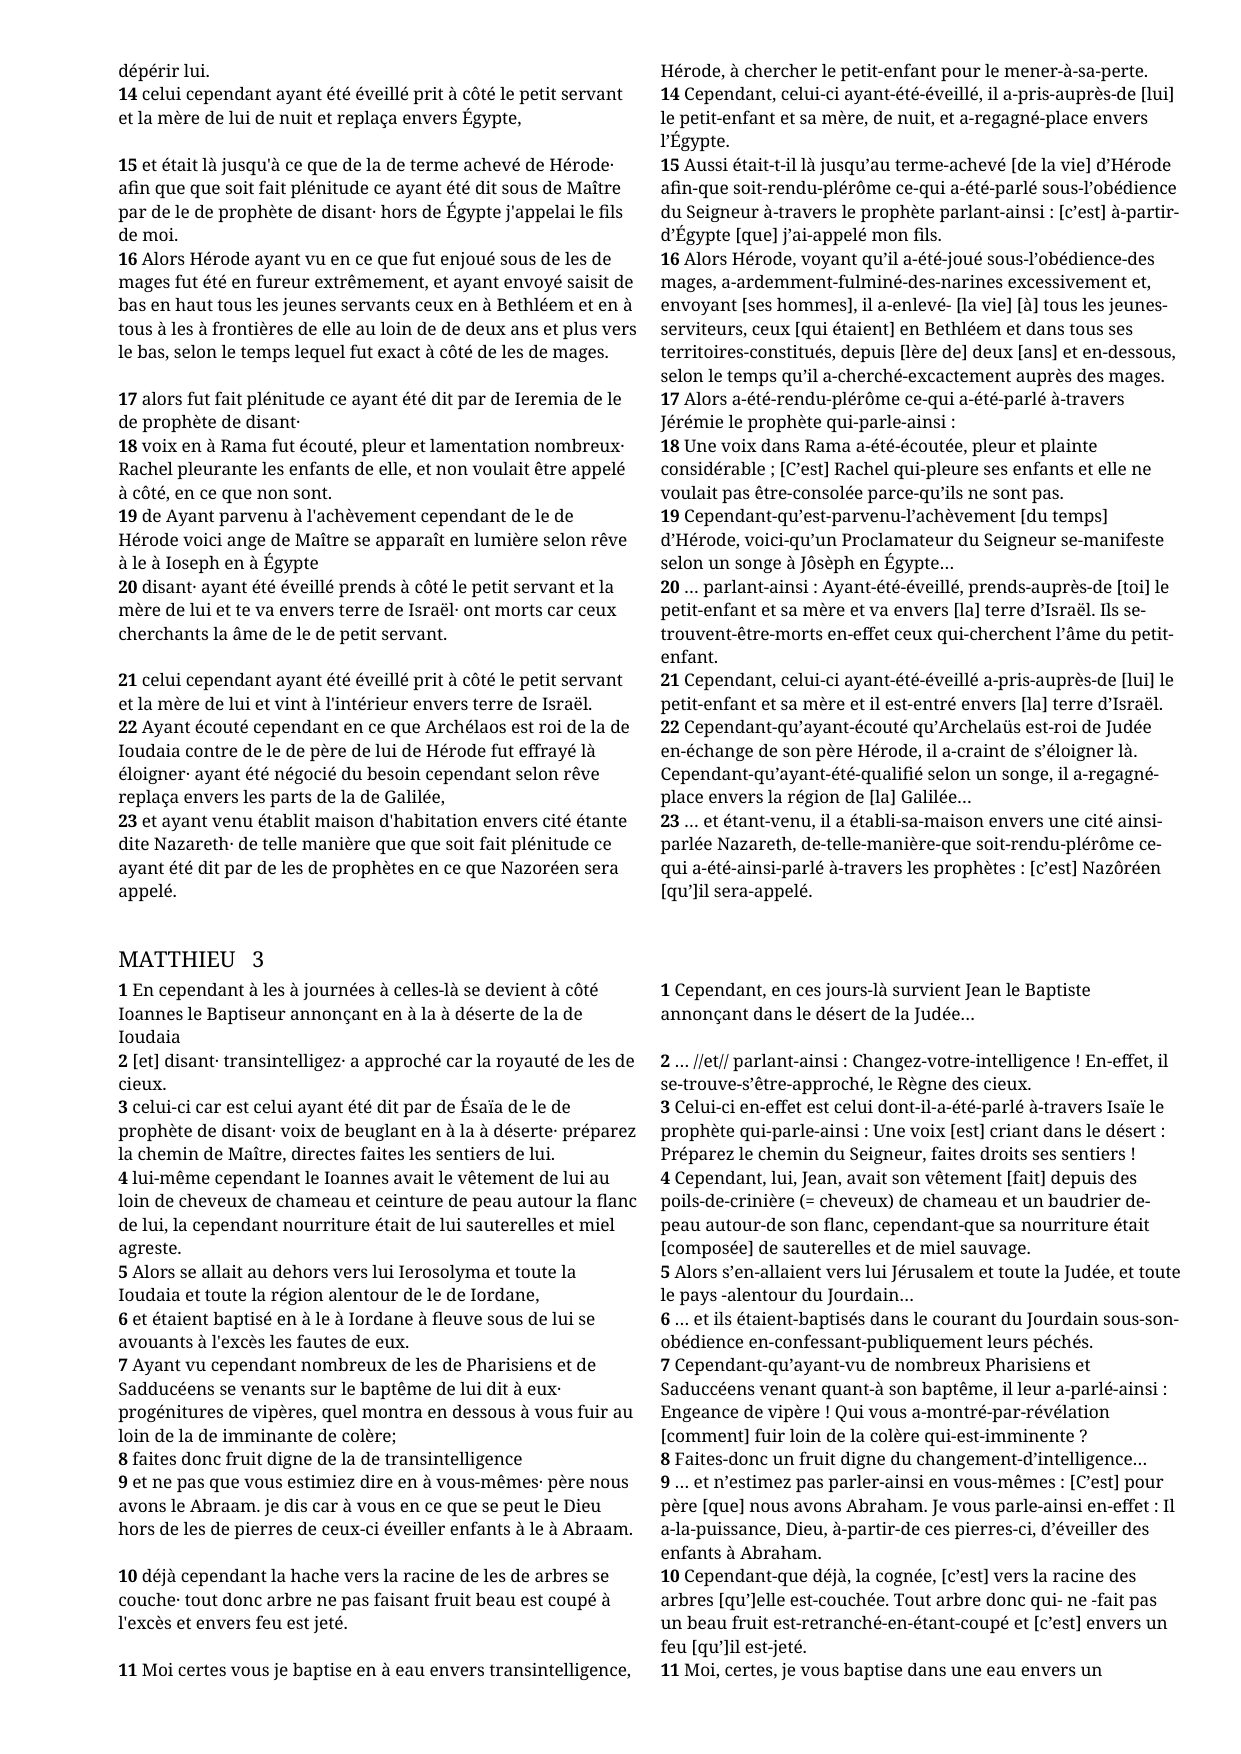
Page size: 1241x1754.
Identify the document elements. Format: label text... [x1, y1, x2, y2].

table_cell 15 Aussi était-t-il là jusqu’au terme-achevé [de la vie] d’Hérode afin-que soit-rendu-plérôme ce-qui a-été-parlé sous-l’obédience du Seigneur à-travers le prophète parlant-ainsi : [c’est] à-partir-d’Égypte [que] j’ai-appelé mon fils. [660, 153, 1181, 247]
table_cell 18 Une voix dans Rama a-été-écoutée, pleur et plainte considérable ; [C’est] Rachel qui-pleure ses enfants et elle ne voulait pas être-consolée parce-qu’ils ne sont pas. [660, 434, 1181, 504]
table_cell 3 celui-ci car est celui ayant été dit par de Ésaïa de le de prophète de disant· voix de beuglant en à la à déserte· préparez la chemin de Maître, directes faites les sentiers de lui. [118, 1096, 639, 1166]
table_cell 20 disant· ayant été éveillé prends à côté le petit servant et la mère de lui et te va envers terre de Israël· ont morts car ceux cherchants la âme de le de petit servant. [118, 575, 639, 668]
table_cell 10 Cependant-que déjà, la cognée, [c’est] vers la racine des arbres [qu’]elle est-couchée. Tout arbre donc qui- ne -fait pas un beau fruit est-retranché-en-étant-coupé et [c’est] envers un feu [qu’]il est-jeté. [660, 1564, 1181, 1658]
table_cell [639, 1354, 660, 1447]
table_cell 2 [et] disant· transintelligez· a approché car la royauté de les de cieux. [118, 1049, 639, 1096]
table_cell 8 Faites-donc un fruit digne du changement-d’intelligence… [660, 1447, 1181, 1471]
table_cell [639, 809, 660, 903]
table_cell 14 celui cependant ayant été éveillé prit à côté le petit servant et la mère de lui de nuit et replaça envers Égypte, [118, 83, 639, 153]
table_cell [639, 247, 660, 387]
table_cell 11 Moi certes vous je baptise en à eau envers transintelligence, celui cependant derrière de moi se venant plus fort de moi est, de lequel non je suis assez-important les souliers mettre en charge· lui vous baptisera en à souffle à saint et à feu· [118, 1658, 639, 1682]
table_cell 17 Alors a-été-rendu-plérôme ce-qui a-été-parlé à-travers Jérémie le prophète qui-parle-ainsi : [660, 387, 1181, 434]
table_cell [639, 1471, 660, 1564]
table_cell 10 déjà cependant la hache vers la racine de les de arbres se couche· tout donc arbre ne pas faisant fruit beau est coupé à l'excès et envers feu est jeté. [118, 1564, 639, 1658]
table_cell 23 … et étant-venu, il a établi-sa-maison envers une cité ainsi-parlée Nazareth, de-telle-manière-que soit-rendu-plérôme ce-qui a-été-ainsi-parlé à-travers les prophètes : [c’est] Nazôréen [qu’]il sera-appelé. [660, 809, 1181, 903]
table_cell [639, 575, 660, 668]
text MATTHIEU 3 [118, 944, 1181, 974]
table_cell 16 Alors Hérode, voyant qu’il a-été-joué sous-l’obédience-des mages, a-ardemment-fulminé-des-narines excessivement et, envoyant [ses hommes], il a-enlevé- [la vie] [à] tous les jeunes-serviteurs, ceux [qui étaient] en Bethléem et dans tous ses territoires-constitués, depuis [lère de] deux [ans] et en-dessous, selon le temps qu’il a-cherché-excactement auprès des mages. [660, 247, 1181, 387]
table_cell 3 Celui-ci en-effet est celui dont-il-a-été-parlé à-travers Isaïe le prophète qui-parle-ainsi : Une voix [est] criant dans le désert : Préparez le chemin du Seigneur, faites droits ses sentiers ! [660, 1096, 1181, 1166]
table_cell [639, 1307, 660, 1353]
table_cell 18 voix en à Rama fut écouté, pleur et lamentation nombreux· Rachel pleurante les enfants de elle, et non voulait être appelé à côté, en ce que non sont. [118, 434, 639, 504]
table_cell 11 Moi, certes, je vous baptise dans une eau envers un changement-d’intelligence. Cependant, celui qui-vient derrière moi, [c’est] plus-tenace-que moi [qu’]il est, de-qui je ne suis pas assez-important pour [me] charger de ses souliers. [C’est] lui [qui] vous baptisera dans un esprit saint et [dans] un feu… [660, 1658, 1181, 1682]
table_cell [639, 1096, 660, 1166]
table_cell 5 Alors se allait au dehors vers lui Ierosolyma et toute la Ioudaia et toute la région alentour de le de Iordane, [118, 1260, 639, 1307]
table_cell 23 et ayant venu établit maison d'habitation envers cité étante dite Nazareth· de telle manière que que soit fait plénitude ce ayant été dit par de les de prophètes en ce que Nazoréen sera appelé. [118, 809, 639, 903]
table_cell 13 de Ayants replacés cependant de eux voici ange de Maître se apparaît en lumière selon rêve à le à Ioseph disant· ayant été éveillé prends à côté le petit servant et la mère de lui et fuis envers Égypte et sois là jusqu'à ce que le cas échéant que je dise à toi· immine car Hérode chercher le petit servant de ce dépérir lui. [118, 59, 639, 82]
table_cell 17 alors fut fait plénitude ce ayant été dit par de Ieremia de le de prophète de disant· [118, 387, 639, 434]
table_cell 6 et étaient baptisé en à le à Iordane à fleuve sous de lui se avouants à l'excès les fautes de eux. [118, 1307, 639, 1353]
table_cell [639, 504, 660, 575]
table_cell [639, 1564, 660, 1658]
table_cell 13 Cependant-qu’eux ayant-regagné-place, voici-qu’un Proclamateur du Seigneur se-manifeste selon un songe à Jôsèph en-parlant-ainsi : Ayant-été-éveillé, prends-auprès-de [toi] le petit-enfant et sa mère et fuis envers l’Égypte et sois là jusqu’à-ce-que je te parle-désormais. Il est-imminent, en-effet, Hérode, à chercher le petit-enfant pour le mener-à-sa-perte. [660, 59, 1181, 82]
table_cell [639, 669, 660, 715]
table_cell [639, 153, 660, 247]
table_cell [639, 1049, 660, 1096]
table_cell 4 lui-même cependant le Ioannes avait le vêtement de lui au loin de cheveux de chameau et ceinture de peau autour la flanc de lui, la cependant nourriture était de lui sauterelles et miel agreste. [118, 1166, 639, 1260]
table_cell [639, 715, 660, 809]
table_cell 5 Alors s’en-allaient vers lui Jérusalem et toute la Judée, et toute le pays -alentour du Jourdain… [660, 1260, 1181, 1307]
table_cell 2 … //et// parlant-ainsi : Changez-votre-intelligence ! En-effet, il se-trouve-s’être-approché, le Règne des cieux. [660, 1049, 1181, 1096]
table_header 1 En cependant à les à journées à celles-là se devient à côté Ioannes le Baptiseur annonçant en à la à déserte de la de Ioudaia [118, 979, 639, 1049]
table_cell 9 et ne pas que vous estimiez dire en à vous-mêmes· père nous avons le Abraam. je dis car à vous en ce que se peut le Dieu hors de les de pierres de ceux-ci éveiller enfants à le à Abraam. [118, 1471, 639, 1564]
table_cell [639, 1658, 660, 1682]
table_cell [639, 387, 660, 434]
table_cell 21 celui cependant ayant été éveillé prit à côté le petit servant et la mère de lui et vint à l'intérieur envers terre de Israël. [118, 669, 639, 715]
table_cell 14 Cependant, celui-ci ayant-été-éveillé, il a-pris-auprès-de [lui] le petit-enfant et sa mère, de nuit, et a-regagné-place envers l’Égypte. [660, 83, 1181, 153]
table_cell 22 Ayant écouté cependant en ce que Archélaos est roi de la de Ioudaia contre de le de père de lui de Hérode fut effrayé là éloigner· ayant été négocié du besoin cependant selon rêve replaça envers les parts de la de Galilée, [118, 715, 639, 809]
table_header [639, 979, 660, 1049]
table_cell 22 Cependant-qu’ayant-écouté qu’Archelaüs est-roi de Judée en-échange de son père Hérode, il a-craint de s’éloigner là. Cependant-qu’ayant-été-qualifié selon un songe, il a-regagné-place envers la région de [la] Galilée… [660, 715, 1181, 809]
table_cell [639, 83, 660, 153]
table_cell [639, 434, 660, 504]
table_cell [639, 1260, 660, 1307]
table_cell 19 de Ayant parvenu à l'achèvement cependant de le de Hérode voici ange de Maître se apparaît en lumière selon rêve à le à Ioseph en à Égypte [118, 504, 639, 575]
table_cell 20 … parlant-ainsi : Ayant-été-éveillé, prends-auprès-de [toi] le petit-enfant et sa mère et va envers [la] terre d’Israël. Ils se-trouvent-être-morts en-effet ceux qui-cherchent l’âme du petit-enfant. [660, 575, 1181, 668]
table_cell [639, 1166, 660, 1260]
table_cell [639, 1447, 660, 1471]
table_cell [639, 59, 660, 82]
table_cell 19 Cependant-qu’est-parvenu-l’achèvement [du temps] d’Hérode, voici-qu’un Proclamateur du Seigneur se-manifeste selon un songe à Jôsèph en Égypte… [660, 504, 1181, 575]
table_cell 7 Ayant vu cependant nombreux de les de Pharisiens et de Sadducéens se venants sur le baptême de lui dit à eux· progénitures de vipères, quel montra en dessous à vous fuir au loin de la de imminante de colère; [118, 1354, 639, 1447]
table_cell 15 et était là jusqu'à ce que de la de terme achevé de Hérode· afin que que soit fait plénitude ce ayant été dit sous de Maître par de le de prophète de disant· hors de Égypte j'appelai le fils de moi. [118, 153, 639, 247]
table_cell 16 Alors Hérode ayant vu en ce que fut enjoué sous de les de mages fut été en fureur extrêmement, et ayant envoyé saisit de bas en haut tous les jeunes servants ceux en à Bethléem et en à tous à les à frontières de elle au loin de de deux ans et plus vers le bas, selon le temps lequel fut exact à côté de les de mages. [118, 247, 639, 387]
table_cell 21 Cependant, celui-ci ayant-été-éveillé a-pris-auprès-de [lui] le petit-enfant et sa mère et il est-entré envers [la] terre d’Israël. [660, 669, 1181, 715]
table_cell 4 Cependant, lui, Jean, avait son vêtement [fait] depuis des poils-de-crinière (= cheveux) de chameau et un baudrier de-peau autour-de son flanc, cependant-que sa nourriture était [composée] de sauterelles et de miel sauvage. [660, 1166, 1181, 1260]
table_header 1 Cependant, en ces jours-là survient Jean le Baptiste annonçant dans le désert de la Judée… [660, 979, 1181, 1049]
table_cell 8 faites donc fruit digne de la de transintelligence [118, 1447, 639, 1471]
table_cell 7 Cependant-qu’ayant-vu de nombreux Pharisiens et Saduccéens venant quant-à son baptême, il leur a-parlé-ainsi : Engeance de vipère ! Qui vous a-montré-par-révélation [comment] fuir loin de la colère qui-est-imminente ? [660, 1354, 1181, 1447]
table_cell 6 … et ils étaient-baptisés dans le courant du Jourdain sous-son-obédience en-confessant-publiquement leurs péchés. [660, 1307, 1181, 1353]
table_cell 9 … et n’estimez pas parler-ainsi en vous-mêmes : [C’est] pour père [que] nous avons Abraham. Je vous parle-ainsi en-effet : Il a-la-puissance, Dieu, à-partir-de ces pierres-ci, d’éveiller des enfants à Abraham. [660, 1471, 1181, 1564]
